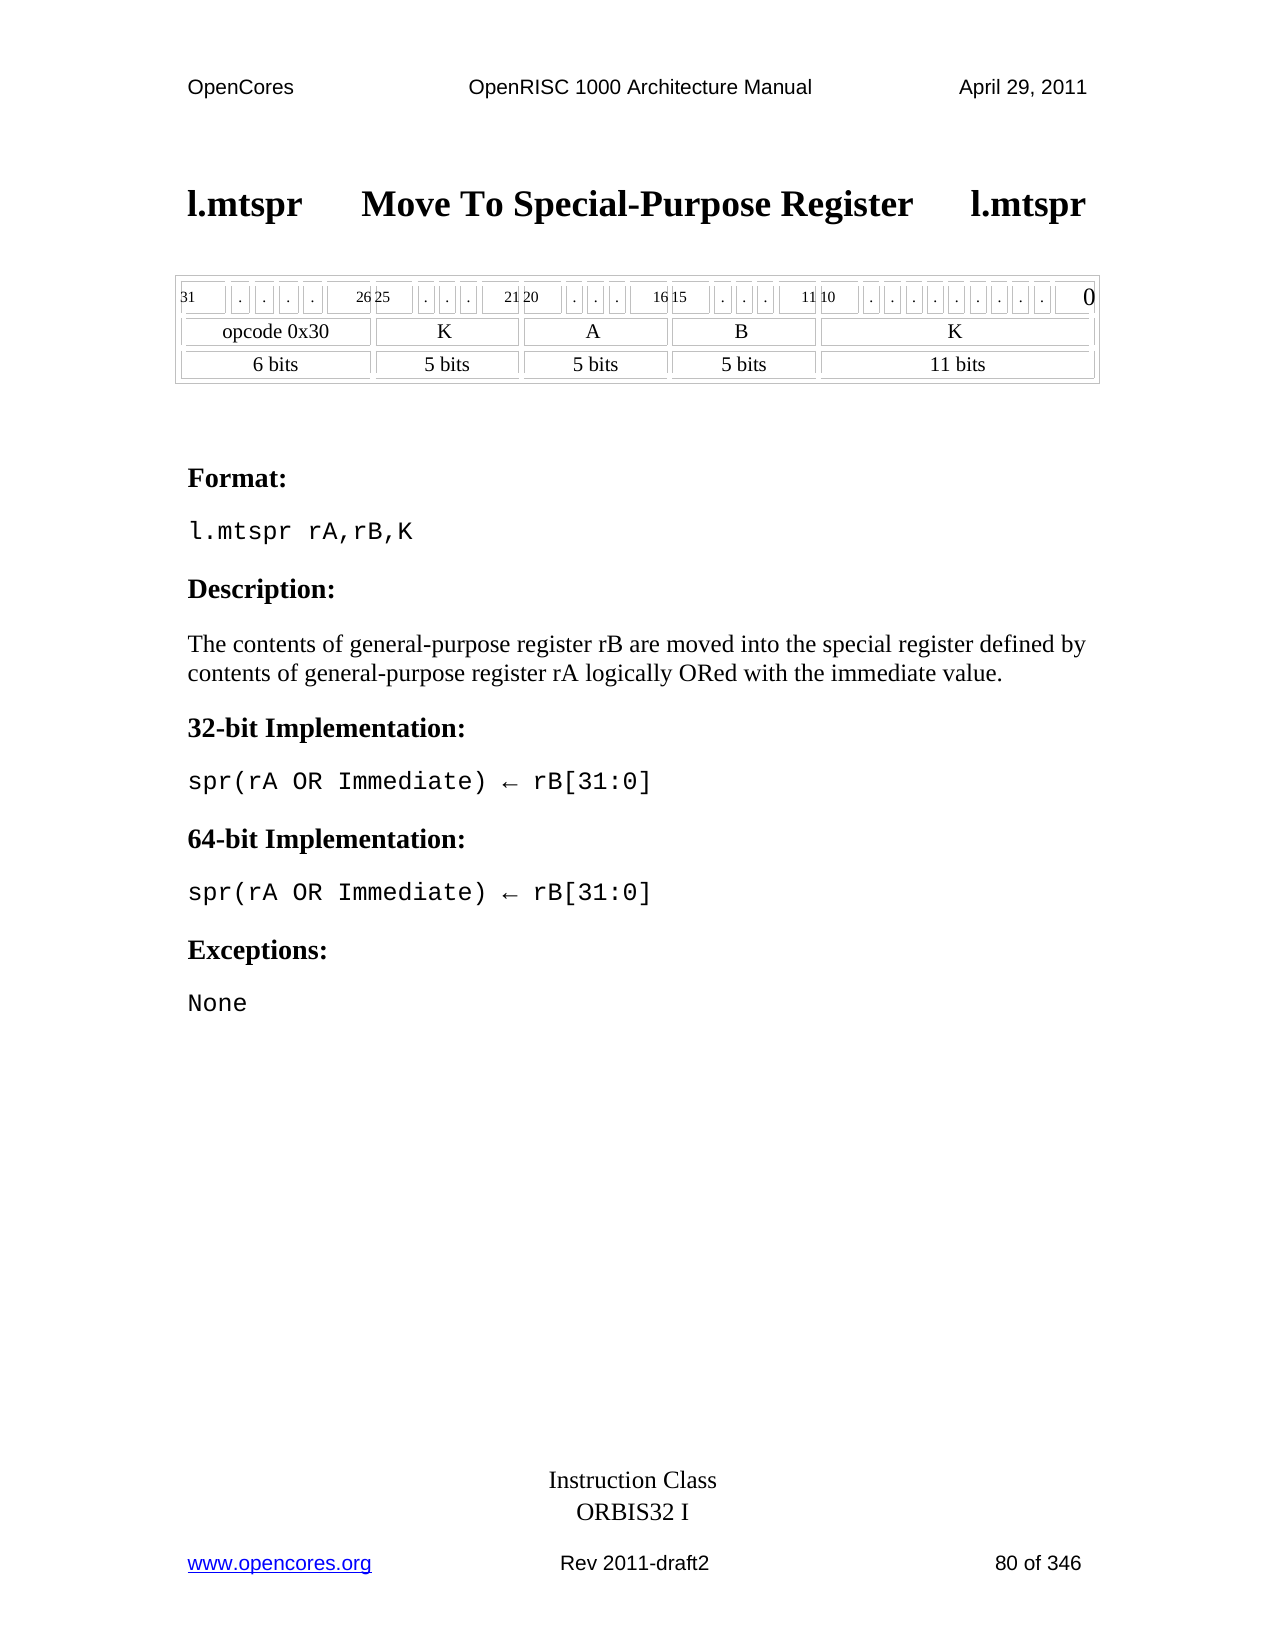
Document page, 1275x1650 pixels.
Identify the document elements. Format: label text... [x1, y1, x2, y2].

text l.mtspr rA,rB,K [187, 518, 1087, 547]
text Exceptions: [187, 933, 1087, 965]
text 32-bit Implementation: [187, 712, 1087, 744]
text The contents of general-purpose register rB are moved into the special register defined by contents of general-purpose register rA logically ORed with the immediate value. [187, 629, 1087, 687]
text None [187, 990, 1087, 1019]
text 64-bit Implementation: [187, 822, 1087, 855]
text Description: [187, 572, 1087, 604]
text spr(rA OR Immediate) ← rB[31:0] [187, 769, 1087, 797]
text spr(rA OR Immediate) ← rB[31:0] [187, 880, 1087, 908]
text Format: [187, 461, 1087, 493]
